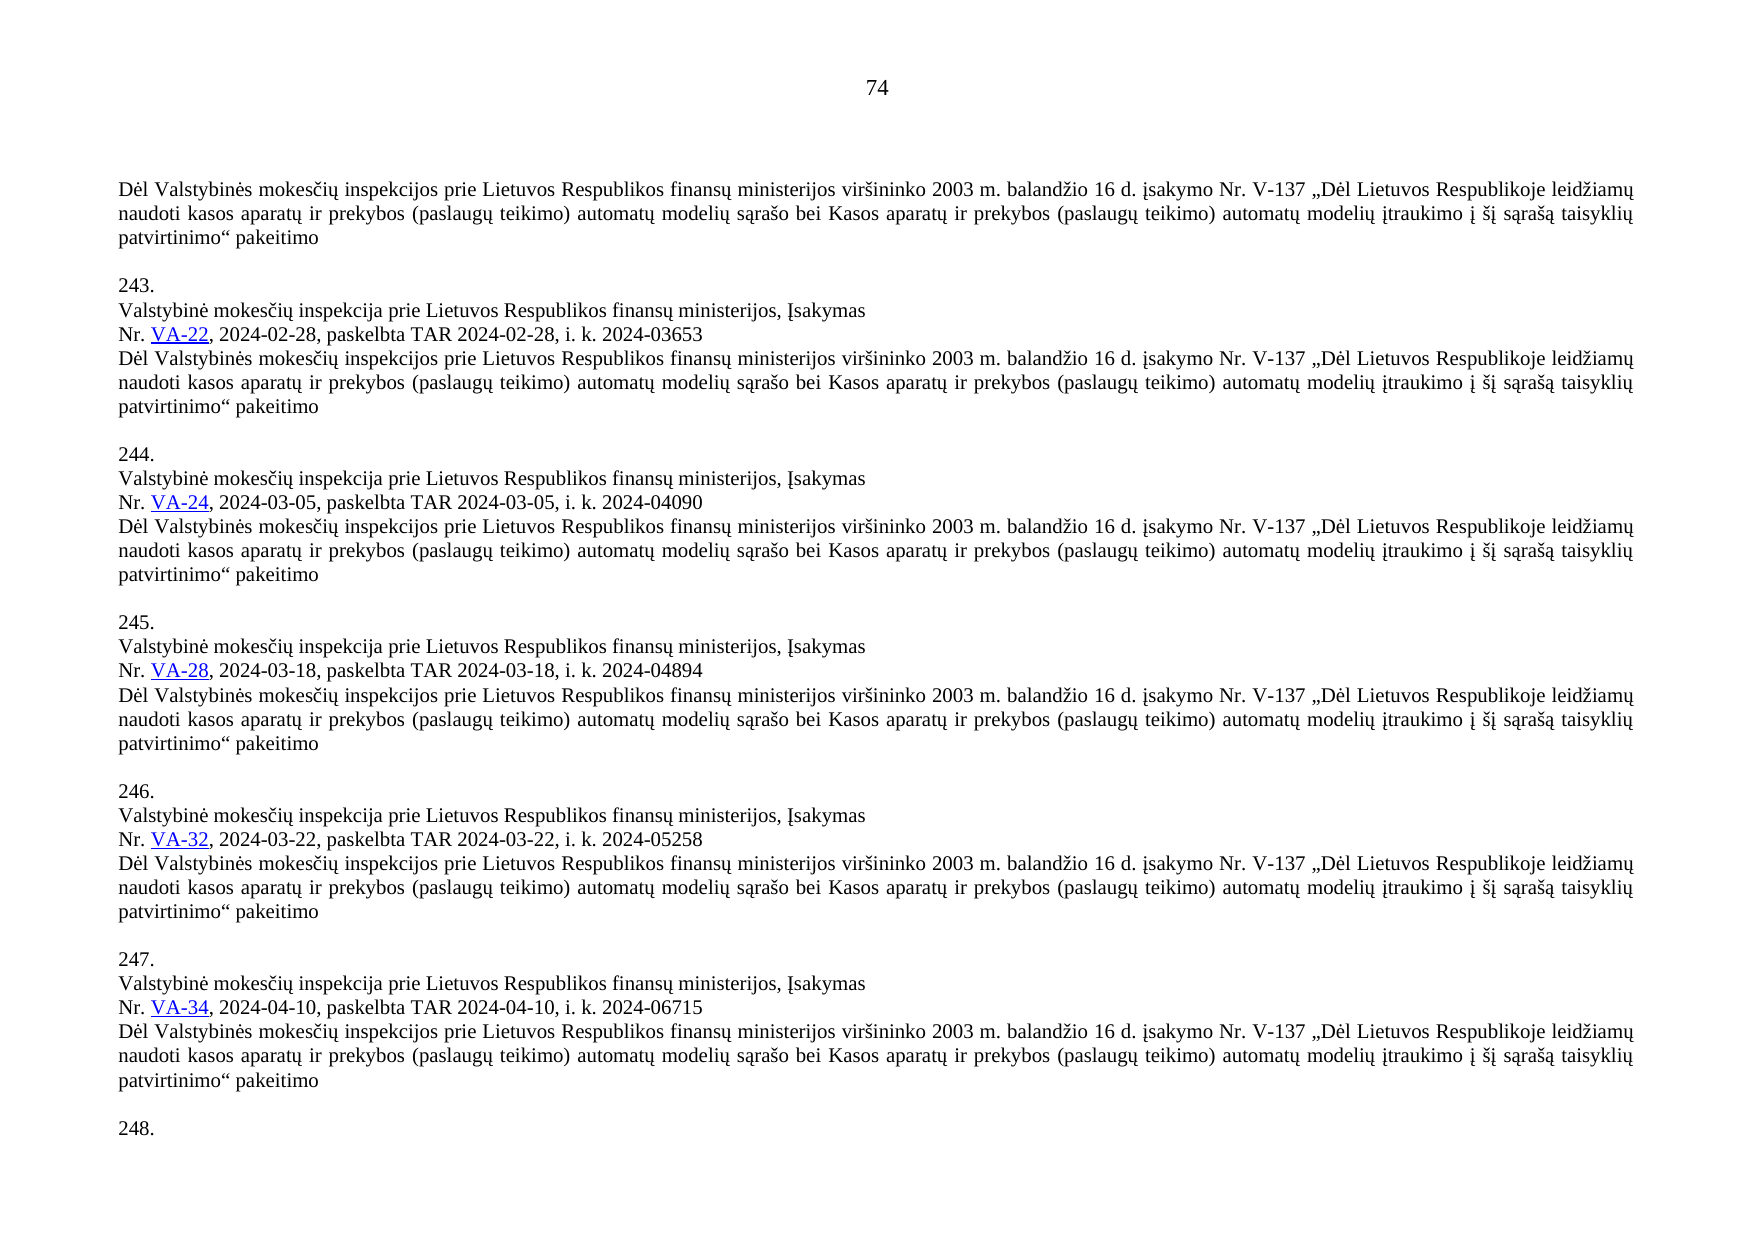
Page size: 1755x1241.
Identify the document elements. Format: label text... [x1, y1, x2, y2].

text Nr. VA-22, 2024-02-28, paskelbta TAR 2024-02-28, i. k. 2024-03653 [118, 322, 1636, 346]
text Dėl Valstybinės mokesčių inspekcijos prie Lietuvos Respublikos finansų ministerijos viršininko 2003 m. balandžio 16 d. įsakymo Nr. V-137 „Dėl Lietuvos Respublikoje leidžiamų naudoti kasos aparatų ir prekybos (paslaugų teikimo) automatų modelių sąrašo bei Kasos aparatų ir prekybos (paslaugų teikimo) automatų modelių įtraukimo į šį sąrašą taisyklių patvirtinimo“ pakeitimo [118, 1019, 1636, 1092]
text Nr. VA-34, 2024-04-10, paskelbta TAR 2024-04-10, i. k. 2024-06715 [118, 995, 1636, 1019]
text Dėl Valstybinės mokesčių inspekcijos prie Lietuvos Respublikos finansų ministerijos viršininko 2003 m. balandžio 16 d. įsakymo Nr. V-137 „Dėl Lietuvos Respublikoje leidžiamų naudoti kasos aparatų ir prekybos (paslaugų teikimo) automatų modelių sąrašo bei Kasos aparatų ir prekybos (paslaugų teikimo) automatų modelių įtraukimo į šį sąrašą taisyklių patvirtinimo“ pakeitimo [118, 177, 1636, 249]
text Valstybinė mokesčių inspekcija prie Lietuvos Respublikos finansų ministerijos, Įsakymas [118, 971, 1636, 995]
text 243. [118, 273, 1636, 297]
text 245. [118, 610, 1636, 634]
text 248. [118, 1116, 1636, 1140]
text Valstybinė mokesčių inspekcija prie Lietuvos Respublikos finansų ministerijos, Įsakymas [118, 634, 1636, 658]
text 244. [118, 442, 1636, 466]
text Nr. VA-24, 2024-03-05, paskelbta TAR 2024-03-05, i. k. 2024-04090 [118, 490, 1636, 514]
text 247. [118, 947, 1636, 971]
text Valstybinė mokesčių inspekcija prie Lietuvos Respublikos finansų ministerijos, Įsakymas [118, 803, 1636, 827]
text Dėl Valstybinės mokesčių inspekcijos prie Lietuvos Respublikos finansų ministerijos viršininko 2003 m. balandžio 16 d. įsakymo Nr. V-137 „Dėl Lietuvos Respublikoje leidžiamų naudoti kasos aparatų ir prekybos (paslaugų teikimo) automatų modelių sąrašo bei Kasos aparatų ir prekybos (paslaugų teikimo) automatų modelių įtraukimo į šį sąrašą taisyklių patvirtinimo“ pakeitimo [118, 346, 1636, 418]
text Valstybinė mokesčių inspekcija prie Lietuvos Respublikos finansų ministerijos, Įsakymas [118, 297, 1636, 322]
text Nr. VA-28, 2024-03-18, paskelbta TAR 2024-03-18, i. k. 2024-04894 [118, 658, 1636, 682]
text Dėl Valstybinės mokesčių inspekcijos prie Lietuvos Respublikos finansų ministerijos viršininko 2003 m. balandžio 16 d. įsakymo Nr. V-137 „Dėl Lietuvos Respublikoje leidžiamų naudoti kasos aparatų ir prekybos (paslaugų teikimo) automatų modelių sąrašo bei Kasos aparatų ir prekybos (paslaugų teikimo) automatų modelių įtraukimo į šį sąrašą taisyklių patvirtinimo“ pakeitimo [118, 851, 1636, 923]
text Dėl Valstybinės mokesčių inspekcijos prie Lietuvos Respublikos finansų ministerijos viršininko 2003 m. balandžio 16 d. įsakymo Nr. V-137 „Dėl Lietuvos Respublikoje leidžiamų naudoti kasos aparatų ir prekybos (paslaugų teikimo) automatų modelių sąrašo bei Kasos aparatų ir prekybos (paslaugų teikimo) automatų modelių įtraukimo į šį sąrašą taisyklių patvirtinimo“ pakeitimo [118, 682, 1636, 755]
text 246. [118, 779, 1636, 803]
text Nr. VA-32, 2024-03-22, paskelbta TAR 2024-03-22, i. k. 2024-05258 [118, 827, 1636, 851]
text Valstybinė mokesčių inspekcija prie Lietuvos Respublikos finansų ministerijos, Įsakymas [118, 466, 1636, 490]
text Dėl Valstybinės mokesčių inspekcijos prie Lietuvos Respublikos finansų ministerijos viršininko 2003 m. balandžio 16 d. įsakymo Nr. V-137 „Dėl Lietuvos Respublikoje leidžiamų naudoti kasos aparatų ir prekybos (paslaugų teikimo) automatų modelių sąrašo bei Kasos aparatų ir prekybos (paslaugų teikimo) automatų modelių įtraukimo į šį sąrašą taisyklių patvirtinimo“ pakeitimo [118, 514, 1636, 586]
